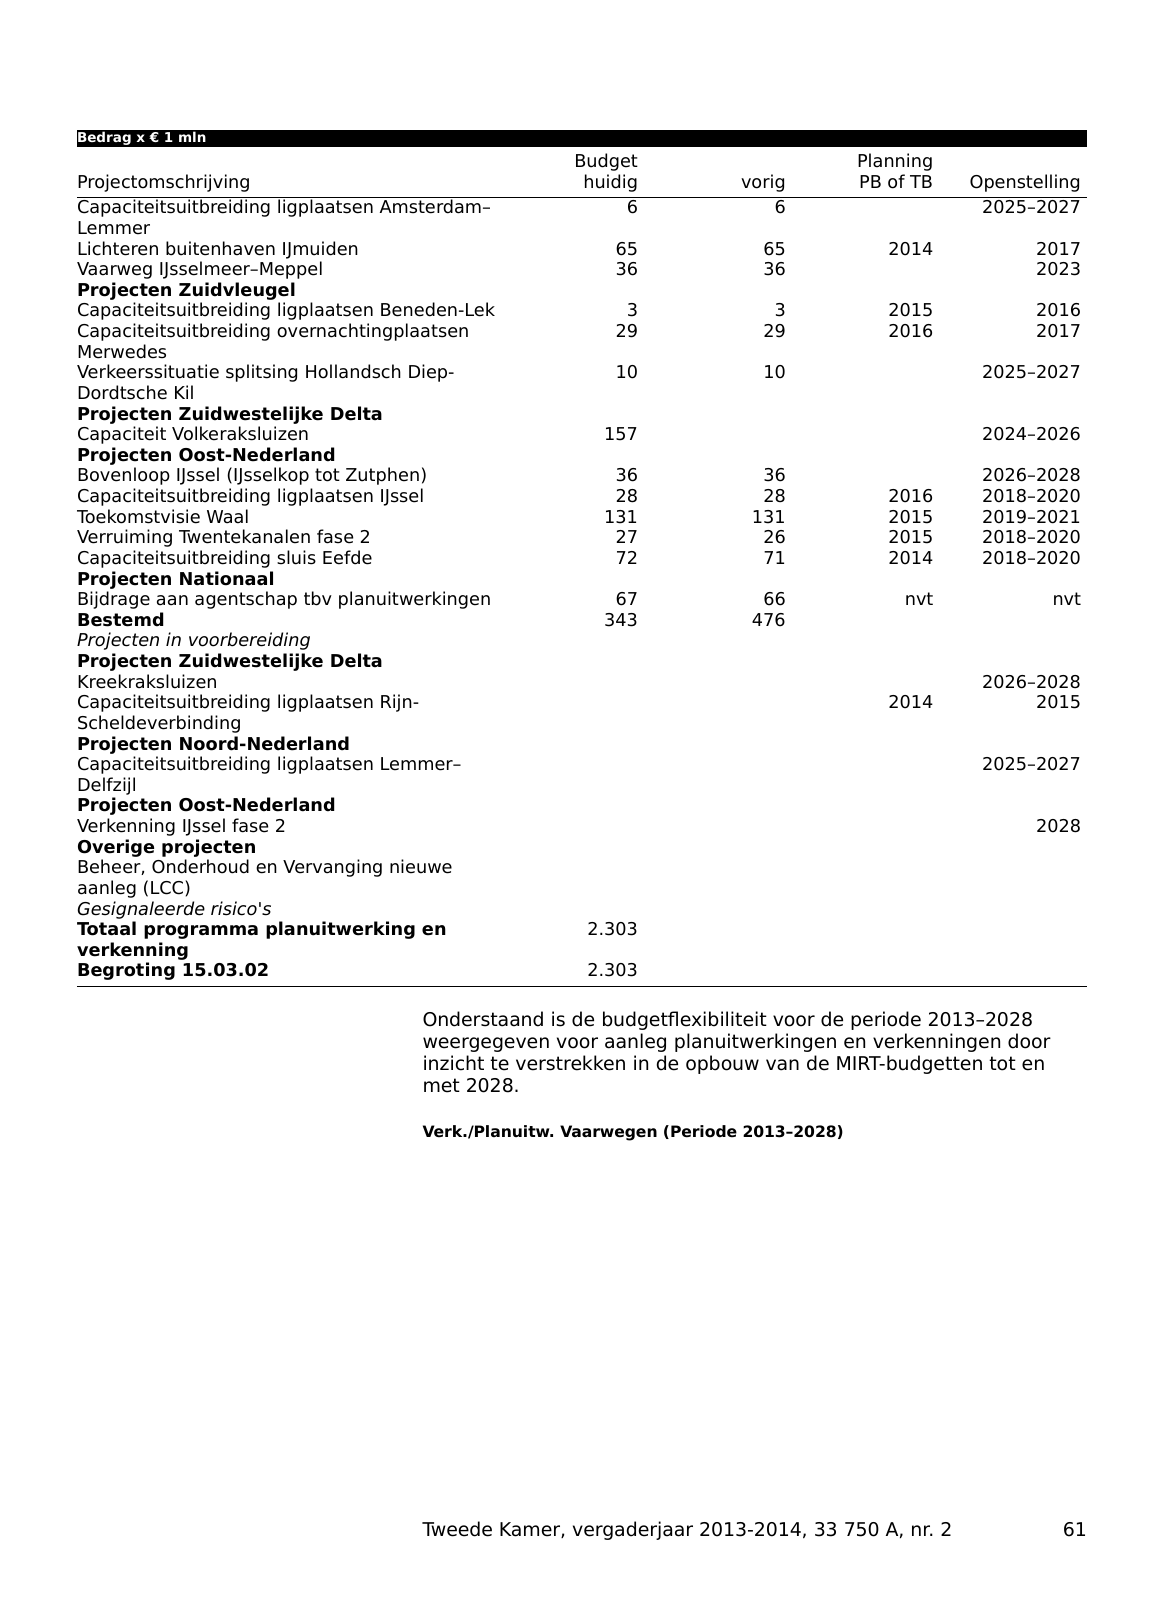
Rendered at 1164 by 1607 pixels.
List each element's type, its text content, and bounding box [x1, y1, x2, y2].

table_cell 2015 [939, 692, 1087, 733]
table_cell 476 [644, 610, 791, 630]
table_cell [644, 404, 791, 424]
table_cell 2026–2028 [939, 672, 1087, 692]
table_cell [791, 610, 939, 630]
table_cell [791, 280, 939, 300]
table_cell [644, 899, 791, 919]
table_cell 157 [496, 424, 644, 445]
table_cell 27 [496, 527, 644, 548]
table_cell [791, 899, 939, 919]
table_cell Verkenning IJssel fase 2 [77, 816, 496, 837]
table_cell Projecten Zuidwestelijke Delta [77, 651, 496, 672]
table_cell 2017 [939, 239, 1087, 259]
table_cell 10 [496, 362, 644, 403]
table_cell [791, 445, 939, 465]
table_cell PB of TB [791, 172, 939, 197]
table_cell 2025–2027 [939, 362, 1087, 403]
table_cell Budget [496, 147, 644, 172]
table_cell 2024–2026 [939, 424, 1087, 445]
table_cell [791, 198, 939, 238]
table_cell [791, 754, 939, 795]
table_cell [791, 630, 939, 651]
table_cell 36 [644, 259, 791, 280]
table_cell [496, 899, 644, 919]
table_cell [939, 147, 1087, 172]
table_cell [644, 734, 791, 754]
table_cell Verruiming Twentekanalen fase 2 [77, 527, 496, 548]
table_cell Overige projecten [77, 837, 496, 857]
table_cell 2018–2020 [939, 548, 1087, 568]
table_cell Projecten Oost-Nederland [77, 445, 496, 465]
table_cell Bestemd [77, 610, 496, 630]
table_cell [644, 960, 791, 986]
table_cell [939, 630, 1087, 651]
table_cell Beheer, Onderhoud en Vervanging nieuwe aanleg (LCC) [77, 857, 496, 898]
table_cell nvt [939, 589, 1087, 610]
table_cell [644, 630, 791, 651]
table_cell [496, 672, 644, 692]
table_header Bedrag x € 1 mln [77, 130, 1087, 146]
table_cell [496, 795, 644, 816]
table_cell Bovenloop IJssel (IJsselkop tot Zutphen) [77, 465, 496, 486]
table_cell [791, 362, 939, 403]
table_cell nvt [791, 589, 939, 610]
table_cell 2015 [791, 507, 939, 527]
table_cell 2019–2021 [939, 507, 1087, 527]
table_cell [791, 837, 939, 857]
table_cell Projecten Noord-Nederland [77, 734, 496, 754]
table_cell [496, 569, 644, 589]
table_cell 6 [496, 198, 644, 238]
table_cell [496, 734, 644, 754]
table_cell Capaciteitsuitbreiding ligplaatsen Rijn-Scheldeverbinding [77, 692, 496, 733]
table_cell 72 [496, 548, 644, 568]
table_cell [939, 837, 1087, 857]
table_cell [791, 651, 939, 672]
table_cell 36 [496, 259, 644, 280]
table_cell Totaal programma planuitwerking en verkenning [77, 919, 496, 960]
table_cell [644, 147, 791, 172]
table_cell 2025–2027 [939, 198, 1087, 238]
table_cell [939, 899, 1087, 919]
table_cell Capaciteitsuitbreiding ligplaatsen IJssel [77, 486, 496, 507]
table_cell Capaciteitsuitbreiding ligplaatsen Beneden-Lek [77, 300, 496, 321]
table_cell [939, 795, 1087, 816]
table_cell Begroting 15.03.02 [77, 960, 496, 986]
table_cell [791, 919, 939, 960]
table_cell Bijdrage aan agentschap tbv planuitwerkingen [77, 589, 496, 610]
table_cell [939, 919, 1087, 960]
table_cell Lichteren buitenhaven IJmuiden [77, 239, 496, 259]
table_cell Projecten Oost-Nederland [77, 795, 496, 816]
table_cell 6 [644, 198, 791, 238]
table_cell [644, 280, 791, 300]
table_cell 28 [644, 486, 791, 507]
table_cell 131 [496, 507, 644, 527]
table_cell 66 [644, 589, 791, 610]
table_cell 2026–2028 [939, 465, 1087, 486]
table_cell 2015 [791, 300, 939, 321]
table_cell [939, 445, 1087, 465]
table_cell 29 [644, 321, 791, 362]
table_cell [791, 424, 939, 445]
table_cell [939, 569, 1087, 589]
table_cell Openstelling [939, 172, 1087, 197]
table_cell [644, 919, 791, 960]
table_cell 2025–2027 [939, 754, 1087, 795]
table_cell [496, 816, 644, 837]
table_cell [791, 960, 939, 986]
table_cell [496, 280, 644, 300]
table_cell Verkeerssituatie splitsing Hollandsch Diep-Dordtsche Kil [77, 362, 496, 403]
table_cell Toekomstvisie Waal [77, 507, 496, 527]
table_cell Capaciteitsuitbreiding ligplaatsen Amsterdam–Lemmer [77, 198, 496, 238]
table_cell 3 [644, 300, 791, 321]
table_cell 2.303 [496, 960, 644, 986]
table_cell 2018–2020 [939, 527, 1087, 548]
table_cell Projecten in voorbereiding [77, 630, 496, 651]
table_cell 29 [496, 321, 644, 362]
table_cell [791, 734, 939, 754]
table_cell [77, 147, 496, 172]
table_cell [791, 404, 939, 424]
table_cell 131 [644, 507, 791, 527]
table_cell 343 [496, 610, 644, 630]
table_cell 26 [644, 527, 791, 548]
table_cell [791, 569, 939, 589]
table_cell [939, 960, 1087, 986]
table_cell [644, 692, 791, 733]
table_cell [791, 259, 939, 280]
table_cell [644, 754, 791, 795]
table_cell 65 [496, 239, 644, 259]
table_cell [496, 630, 644, 651]
table_cell [791, 816, 939, 837]
table_cell [644, 837, 791, 857]
table_cell [644, 569, 791, 589]
table_cell [644, 816, 791, 837]
table_cell 67 [496, 589, 644, 610]
table_cell 28 [496, 486, 644, 507]
table_cell [644, 857, 791, 898]
table_cell [644, 672, 791, 692]
table_cell vorig [644, 172, 791, 197]
table_cell 2.303 [496, 919, 644, 960]
table_cell Projecten Nationaal [77, 569, 496, 589]
table_cell 36 [496, 465, 644, 486]
table_cell 2018–2020 [939, 486, 1087, 507]
table_cell [496, 754, 644, 795]
table_cell [644, 795, 791, 816]
table_cell huidig [496, 172, 644, 197]
table_cell 36 [644, 465, 791, 486]
table_cell Vaarweg IJsselmeer–Meppel [77, 259, 496, 280]
table_cell 10 [644, 362, 791, 403]
table_cell 2016 [791, 321, 939, 362]
table_cell Projecten Zuidwestelijke Delta [77, 404, 496, 424]
table_cell [496, 857, 644, 898]
table_cell 2023 [939, 259, 1087, 280]
table_cell [791, 672, 939, 692]
table_cell 71 [644, 548, 791, 568]
table_cell Capaciteitsuitbreiding overnachtingplaatsen Merwedes [77, 321, 496, 362]
table_cell [791, 795, 939, 816]
table_cell 2016 [791, 486, 939, 507]
table_cell Capaciteit Volkeraksluizen [77, 424, 496, 445]
table_cell [939, 857, 1087, 898]
table_cell Projectomschrijving [77, 172, 496, 197]
table_cell [496, 445, 644, 465]
table_cell 2014 [791, 239, 939, 259]
table_cell 2017 [939, 321, 1087, 362]
table_cell Projecten Zuidvleugel [77, 280, 496, 300]
table_cell [644, 445, 791, 465]
table_cell [939, 734, 1087, 754]
table_cell 2015 [791, 527, 939, 548]
table_cell [644, 424, 791, 445]
table_cell [791, 465, 939, 486]
table_cell [644, 651, 791, 672]
table_cell 2014 [791, 692, 939, 733]
table_cell Capaciteitsuitbreiding sluis Eefde [77, 548, 496, 568]
table_cell 65 [644, 239, 791, 259]
table_cell [939, 610, 1087, 630]
table_cell 2014 [791, 548, 939, 568]
text Verk./Planuitw. Vaarwegen (Periode 2013–2028) [422, 1123, 1036, 1141]
table_cell Capaciteitsuitbreiding ligplaatsen Lemmer–Delfzijl [77, 754, 496, 795]
table_cell [496, 404, 644, 424]
table_cell [939, 280, 1087, 300]
table_cell [791, 857, 939, 898]
table_cell Gesignaleerde risico's [77, 899, 496, 919]
text Onderstaand is de budgetflexibiliteit voor de periode 2013–2028 weergegeven voor aanleg planuitwerkingen en verkenningen door inzicht te verstrekken in de opbouw van de MIRT-budgetten tot en met 2028. [422, 1009, 1087, 1097]
table_cell 2016 [939, 300, 1087, 321]
table_cell 2028 [939, 816, 1087, 837]
table_cell [496, 692, 644, 733]
table_cell [939, 404, 1087, 424]
table_cell Kreekraksluizen [77, 672, 496, 692]
table_cell 3 [496, 300, 644, 321]
table_cell [939, 651, 1087, 672]
table_cell [496, 651, 644, 672]
table_cell Planning [791, 147, 939, 172]
table_cell [496, 837, 644, 857]
